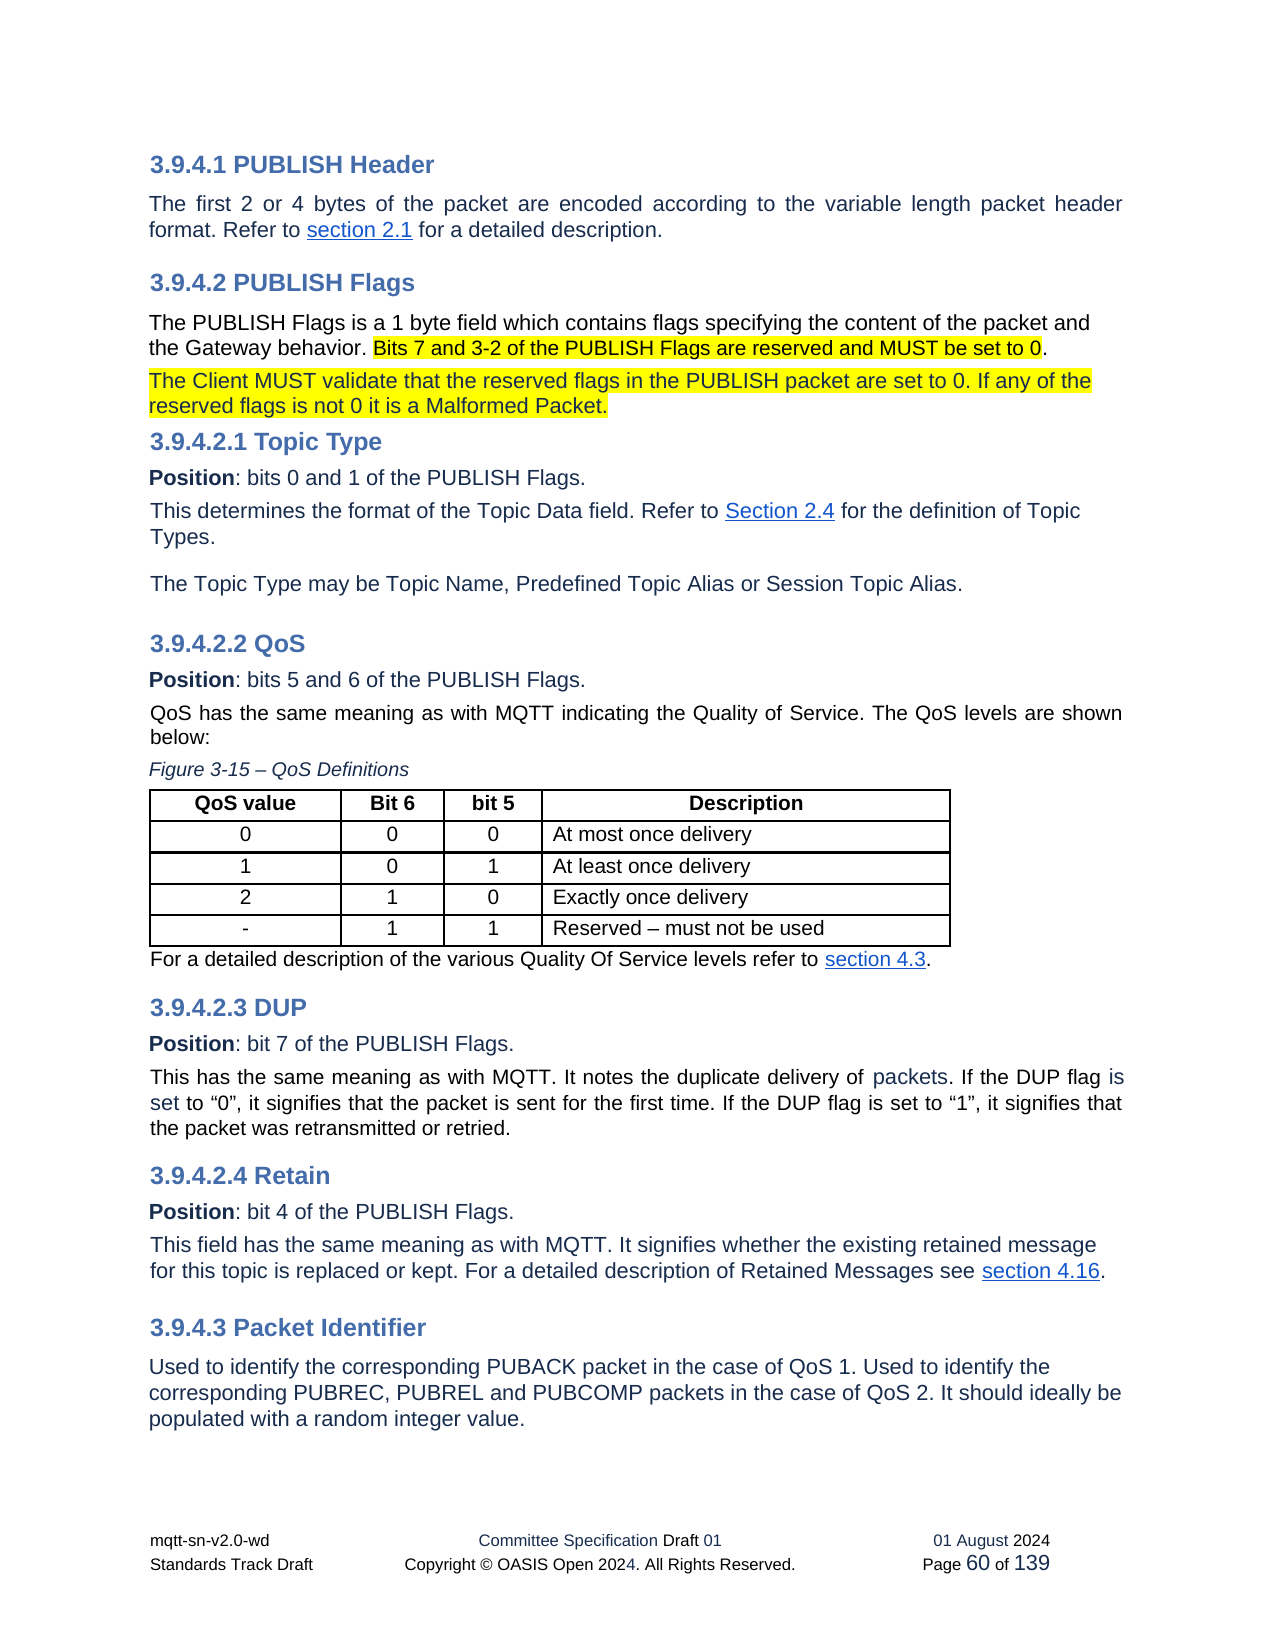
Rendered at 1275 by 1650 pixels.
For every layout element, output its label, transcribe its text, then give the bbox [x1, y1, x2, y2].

subtitle 3.9.4.1 PUBLISH Header [150, 150, 1124, 179]
table_cell At most once delivery [543, 822, 949, 851]
table_header QoS value [151, 791, 340, 820]
text QoS has the same meaning as with MQTT indicating the Quality of Service. The QoS levels are shown below: [150, 700, 1124, 749]
text For a detailed description of the various Quality Of Service levels refer to section 4.3. [150, 947, 1124, 971]
table_cell - [151, 916, 340, 945]
table_header Bit 6 [342, 791, 443, 820]
table_cell 0 [342, 822, 443, 851]
text This field has the same meaning as with MQTT. It signifies whether the existing retained message for this topic is replaced or kept. For a detailed description of Retained Messages see section 4.16. [150, 1232, 1124, 1283]
text Position: bit 7 of the PUBLISH Flags. [148, 1031, 1124, 1056]
text Figure 3-15 – QoS Definitions [148, 758, 1124, 781]
table_cell 0 [151, 822, 340, 851]
text Position: bits 0 and 1 of the PUBLISH Flags. [148, 465, 1124, 490]
subtitle 3.9.4.2.3 DUP [150, 993, 1124, 1021]
table_cell 2 [151, 885, 340, 914]
table_cell 1 [151, 854, 340, 883]
text Used to identify the corresponding PUBACK packet in the case of QoS 1. Used to identify the corresponding PUBREC, PUBREL and PUBCOMP packets in the case of QoS 2. It should ideally be populated with a random integer value. [148, 1354, 1124, 1431]
table_cell 0 [342, 854, 443, 883]
table_cell At least once delivery [543, 854, 949, 883]
table_cell 1 [342, 916, 443, 945]
text The PUBLISH Flags is a 1 byte field which contains flags specifying the content of the packet and the Gateway behavior. Bits 7 and 3-2 of the PUBLISH Flags are reserved and MUST be set to 0. [148, 309, 1124, 360]
text The Client MUST validate that the reserved flags in the PUBLISH packet are set to 0. If any of the reserved flags is not 0 it is a Malformed Packet. [148, 368, 1124, 418]
text The Topic Type may be Topic Name, Predefined Topic Alias or Session Topic Alias. [150, 571, 1124, 596]
table_header bit 5 [445, 791, 541, 820]
text The first 2 or 4 bytes of the packet are encoded according to the variable length packet header format. Refer to section 2.1 for a detailed description. [148, 191, 1124, 242]
subtitle 3.9.4.2.4 Retain [150, 1161, 1124, 1190]
table_cell 1 [342, 885, 443, 914]
subtitle 3.9.4.3 Packet Identifier [150, 1313, 1124, 1342]
table_cell 1 [445, 854, 541, 883]
table_cell Exactly once delivery [543, 885, 949, 914]
table_cell 0 [445, 885, 541, 914]
text Position: bits 5 and 6 of the PUBLISH Flags. [148, 667, 1124, 692]
table_cell 1 [445, 916, 541, 945]
subtitle 3.9.4.2.2 QoS [150, 629, 1124, 658]
subtitle 3.9.4.2 PUBLISH Flags [150, 268, 1124, 297]
table_cell 0 [445, 822, 541, 851]
text This has the same meaning as with MQTT. It notes the duplicate delivery of packets. If the DUP flag is set to “0”, it signifies that the packet is sent for the first time. If the DUP flag is set to “1”, it signifies that the packet was retransmitted or retried. [150, 1064, 1124, 1140]
table_header Description [543, 791, 949, 820]
text This determines the format of the Topic Data field. Refer to Section 2.4 for the definition of Topic Types. [150, 498, 1124, 549]
text Position: bit 4 of the PUBLISH Flags. [148, 1199, 1124, 1224]
subtitle 3.9.4.2.1 Topic Type [150, 427, 1124, 456]
table_cell Reserved – must not be used [543, 916, 949, 945]
